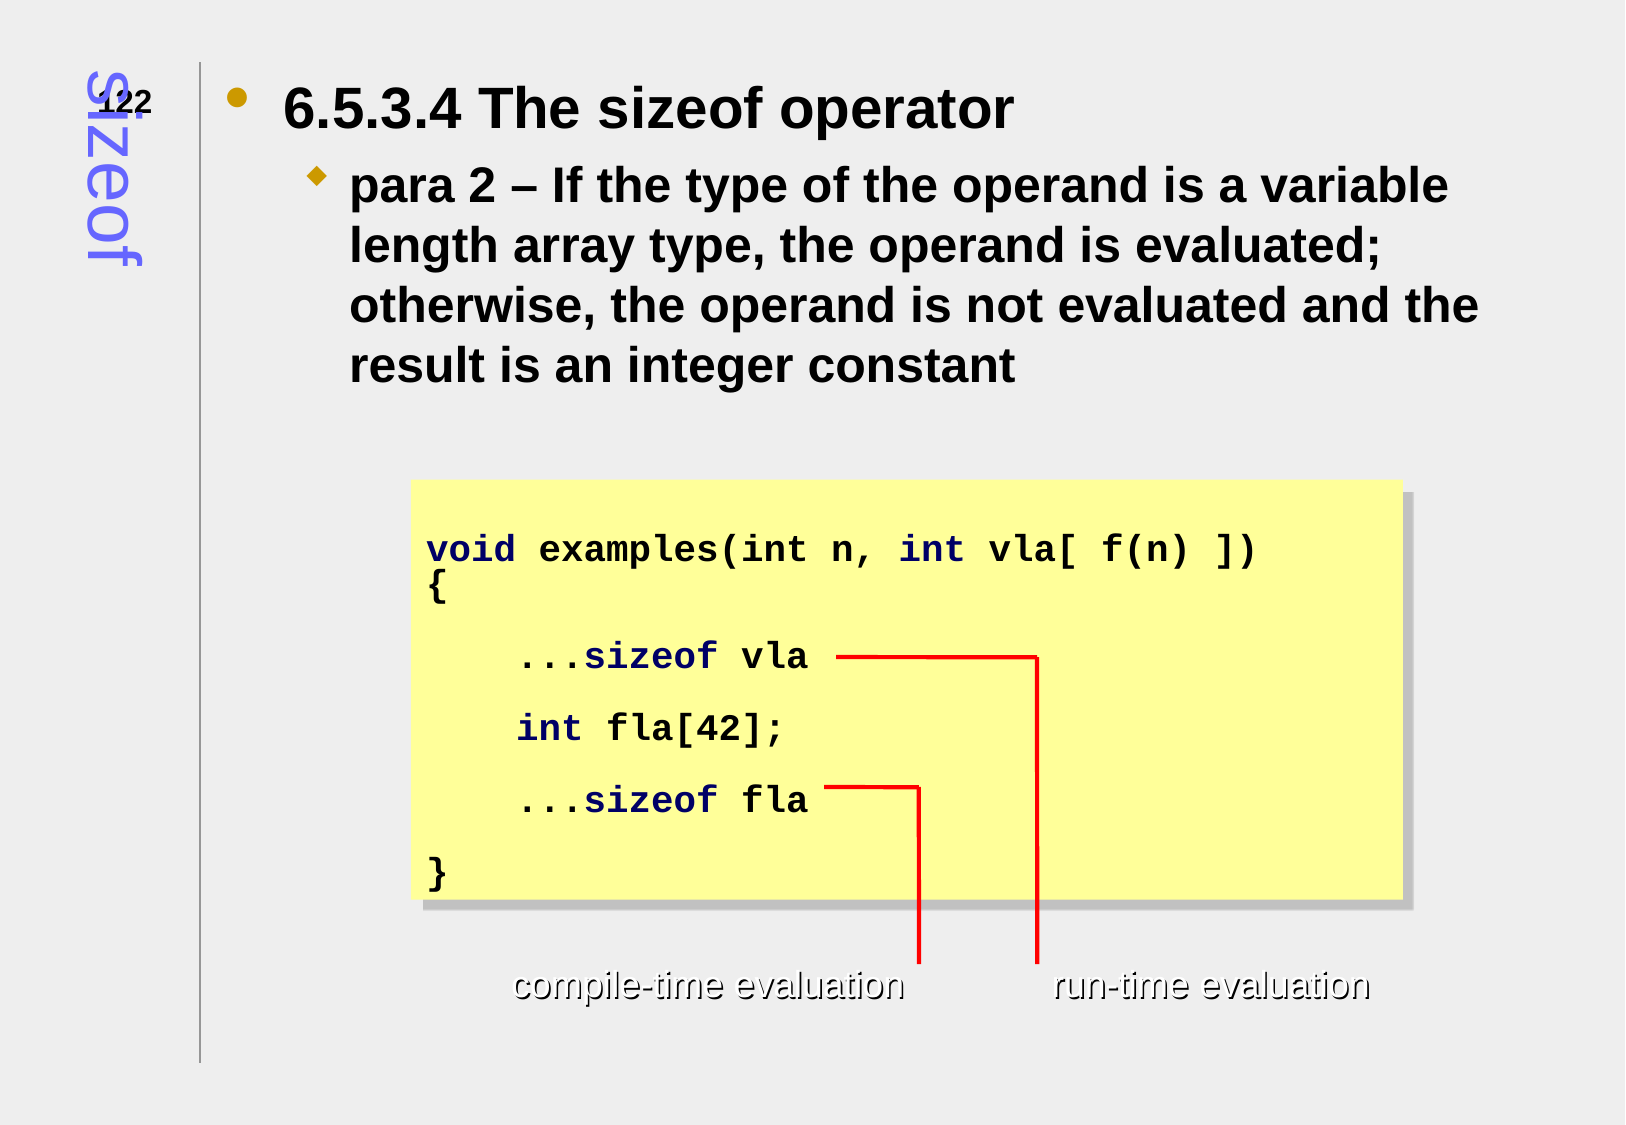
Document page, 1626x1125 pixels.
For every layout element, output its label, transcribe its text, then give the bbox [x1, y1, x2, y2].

list 6.5.3.4 The sizeof operator para 2 – If the type of the operand is a variable length array type, the operand is evaluated; otherwise, the operand is not evaluated and the result is an integer constant [212, 62, 1550, 1063]
text_box run-time evaluation [1036, 952, 1439, 1013]
title sizeof [50, 54, 188, 1063]
text_box void examples(int n, int vla[ f(n) ]) { ...sizeof vla int fla[42]; ...sizeof fla } [410, 479, 1403, 900]
text_box compile-time evaluation [363, 952, 919, 1013]
